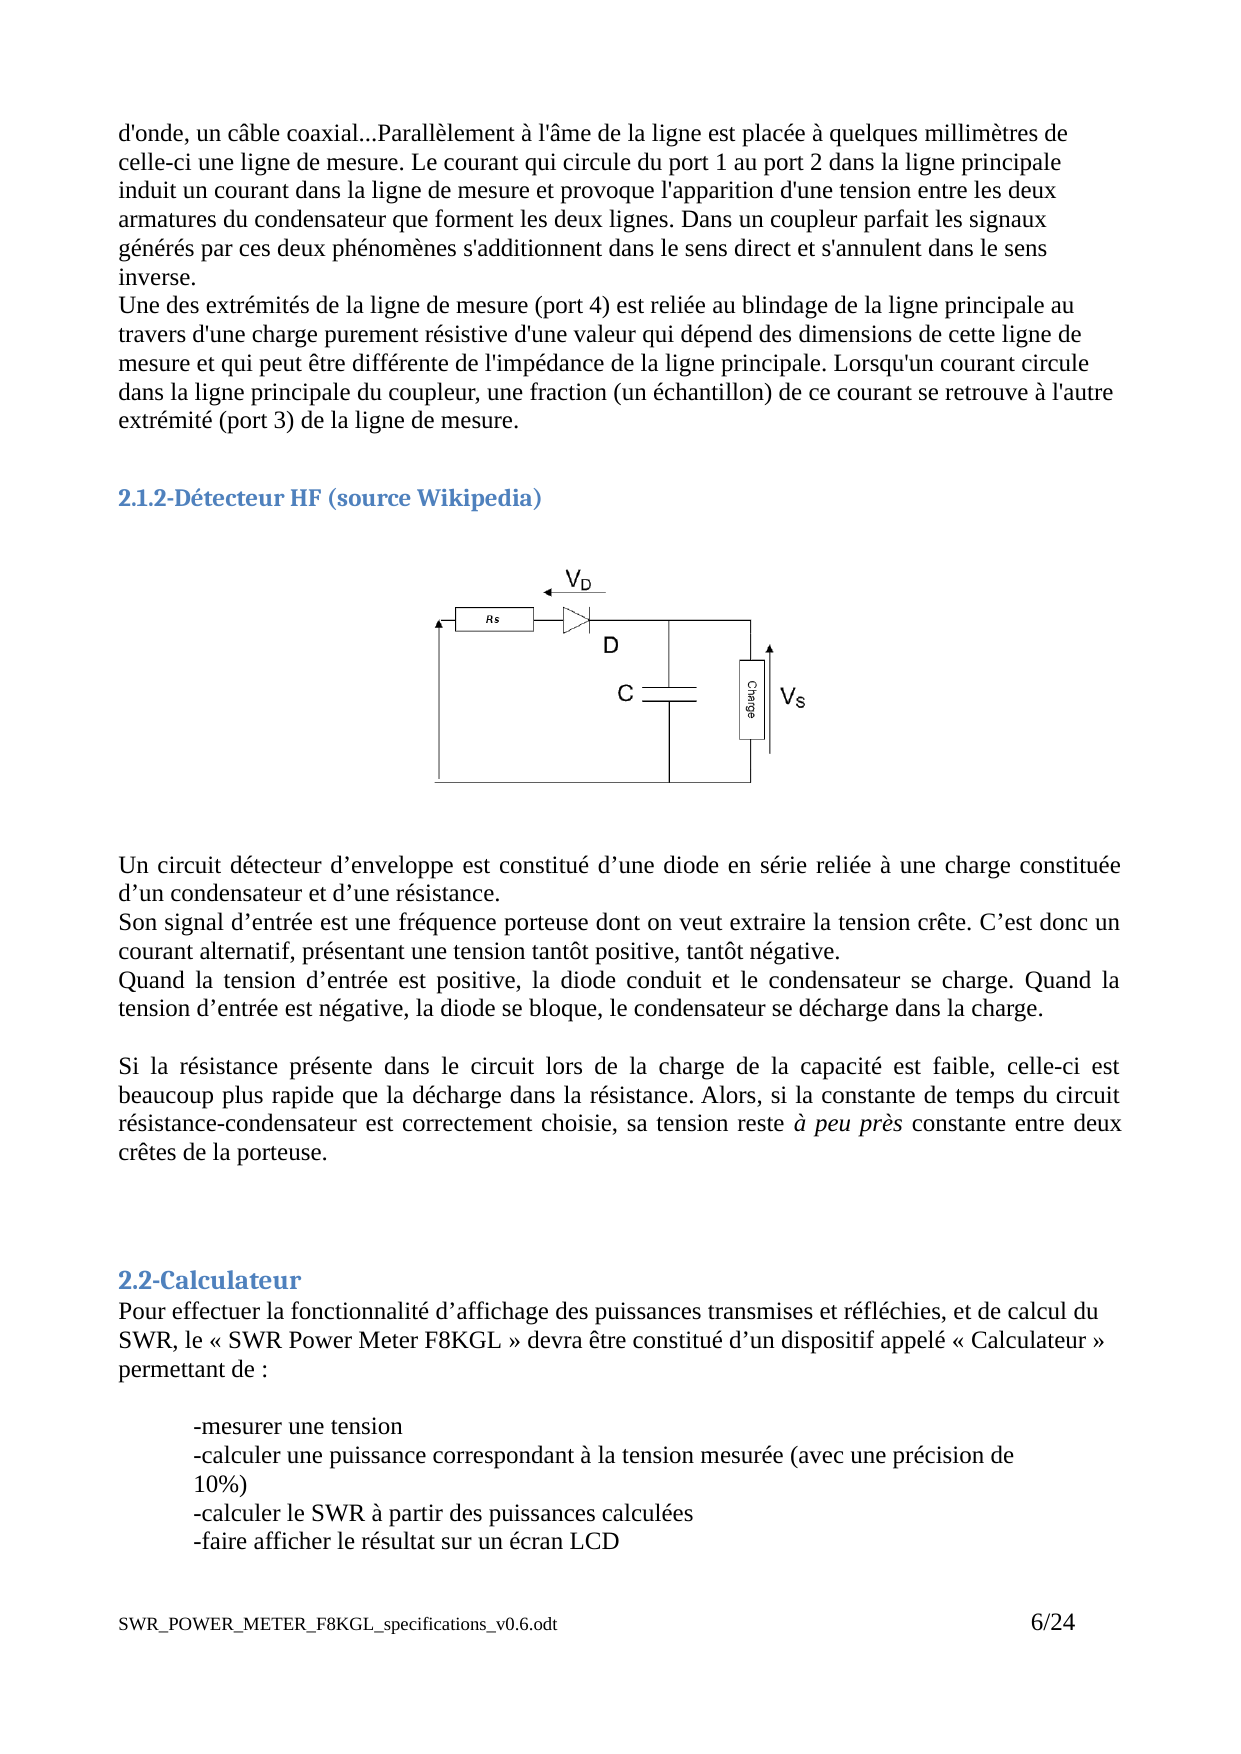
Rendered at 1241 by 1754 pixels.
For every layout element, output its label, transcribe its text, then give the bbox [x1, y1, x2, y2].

text -mesurer une tension [118, 1411, 1122, 1440]
text Pour effectuer la fonctionnalité d’affichage des puissances transmises et réfléchies, et de calcul du SWR, le « SWR Power Meter F8KGL » devra être constitué d’un dispositif appelé « Calculateur » permettant de : [118, 1296, 1122, 1383]
text -calculer le SWR à partir des puissances calculées [118, 1498, 1122, 1526]
text -faire afficher le résultat sur un écran LCD [118, 1526, 1122, 1555]
subtitle 2.1.2-Détecteur HF (source Wikipedia) [118, 484, 1122, 513]
text Si la résistance présente dans le circuit lors de la charge de la capacité est faible, celle-ci est beaucoup plus rapide que la décharge dans la résistance. Alors, si la constante de temps du circuit résistance-condensateur est correctement choisie, sa tension reste à peu près constante entre deux crêtes de la porteuse. [118, 1051, 1122, 1166]
text Son signal d’entrée est une fréquence porteuse dont on veut extraire la tension crête. C’est donc un courant alternatif, présentant une tension tantôt positive, tantôt négative. [118, 907, 1122, 965]
subtitle 2.2-Calculateur [118, 1265, 1122, 1296]
text d'onde, un câble coaxial...Parallèlement à l'âme de la ligne est placée à quelques millimètres de celle-ci une ligne de mesure. Le courant qui circule du port 1 au port 2 dans la ligne principale induit un courant dans la ligne de mesure et provoque l'apparition d'une tension entre les deux armatures du condensateur que forment les deux lignes. Dans un coupleur parfait les signaux générés par ces deux phénomènes s'additionnent dans le sens direct et s'annulent dans le sens inverse. Une des extrémités de la ligne de mesure (port 4) est reliée au blindage de la ligne principale au travers d'une charge purement résistive d'une valeur qui dépend des dimensions de cette ligne de mesure et qui peut être différente de l'impédance de la ligne principale. Lorsqu'un courant circule dans la ligne principale du coupleur, une fraction (un échantillon) de ce courant se retrouve à l'autre extrémité (port 3) de la ligne de mesure. [118, 118, 1122, 434]
picture [434, 562, 806, 783]
text -calculer une puissance correspondant à la tension mesurée (avec une précision de 10%) [118, 1440, 1122, 1498]
text Quand la tension d’entrée est positive, la diode conduit et le condensateur se charge. Quand la tension d’entrée est négative, la diode se bloque, le condensateur se décharge dans la charge. [118, 965, 1122, 1022]
text Un circuit détecteur d’enveloppe est constitué d’une diode en série reliée à une charge constituée d’un condensateur et d’une résistance. [118, 850, 1122, 907]
